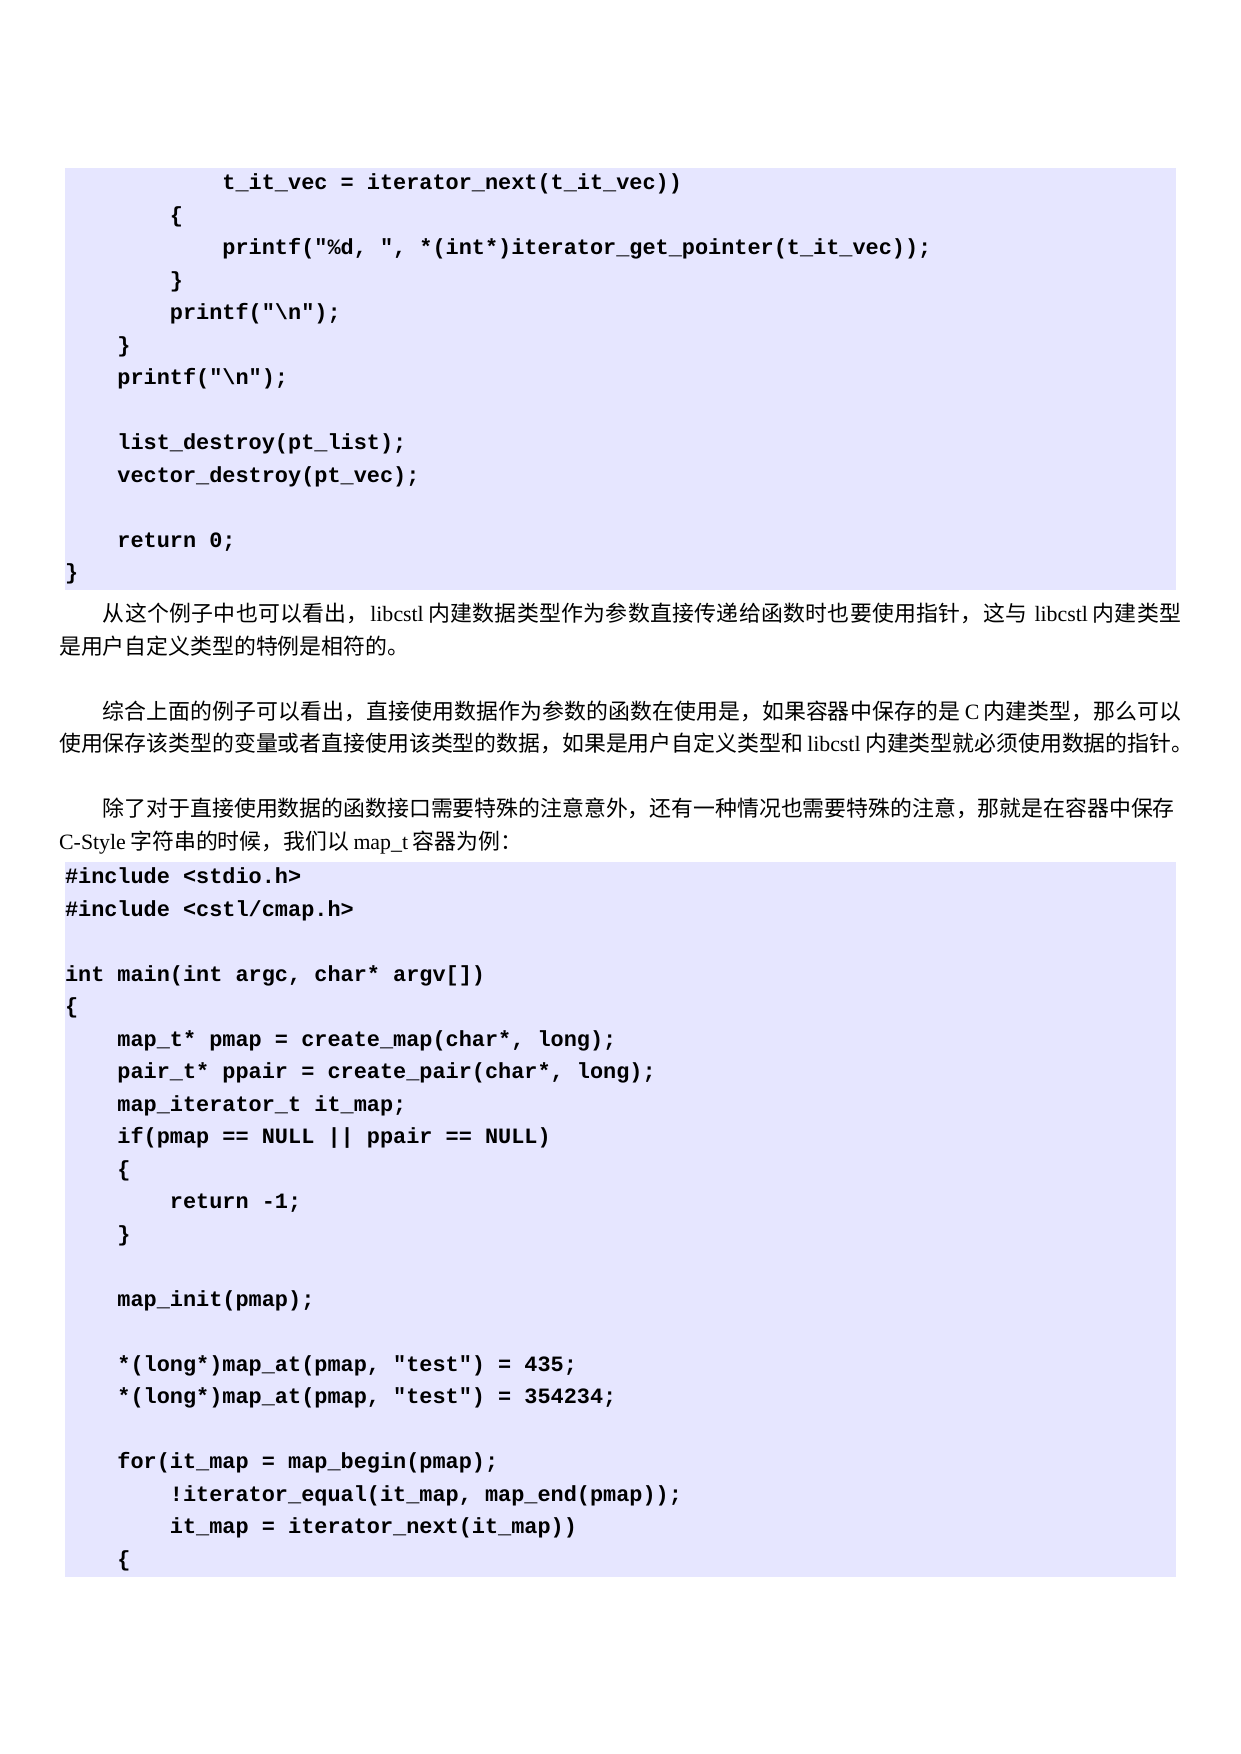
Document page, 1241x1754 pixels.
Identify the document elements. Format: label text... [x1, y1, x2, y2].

text 从这个例子中也可以看出，libcstl内建数据类型作为参数直接传递给函数时也要使用指针，这与libcstl内建类型是用户自定义类型的特例是相符的。 [59, 597, 1181, 661]
table_header t_it_vec = iterator_next(t_it_vec)) { printf("%d, ", *(int*)iterator_get_pointer(t_it_vec)); } printf("\n"); } printf("\n"); list_destroy(pt_list); vector_destroy(pt_vec); return 0; } [60, 163, 1181, 596]
text C-Style字符串的时候，我们以map_t容器为例： [59, 823, 1181, 856]
text 综合上面的例子可以看出，直接使用数据作为参数的函数在使用是，如果容器中保存的是C内建类型，那么可以使用保存该类型的变量或者直接使用该类型的数据，如果是用户自定义类型和libcstl内建类型就必须使用数据的指针。 [59, 693, 1181, 758]
text 除了对于直接使用数据的函数接口需要特殊的注意意外，还有一种情况也需要特殊的注意，那就是在容器中保存 [59, 791, 1181, 823]
table_header #include <stdio.h> #include <cstl/cmap.h> int main(int argc, char* argv[]) { map_t* pmap = create_map(char*, long); pair_t* ppair = create_pair(char*, long); map_iterator_t it_map; if(pmap == NULL || ppair == NULL) { return -1; } map_init(pmap); *(long*)map_at(pmap, "test") = 435; *(long*)map_at(pmap, "test") = 354234; for(it_map = map_begin(pmap); !iterator_equal(it_map, map_end(pmap)); it_map = iterator_next(it_map)) { [60, 857, 1181, 1583]
